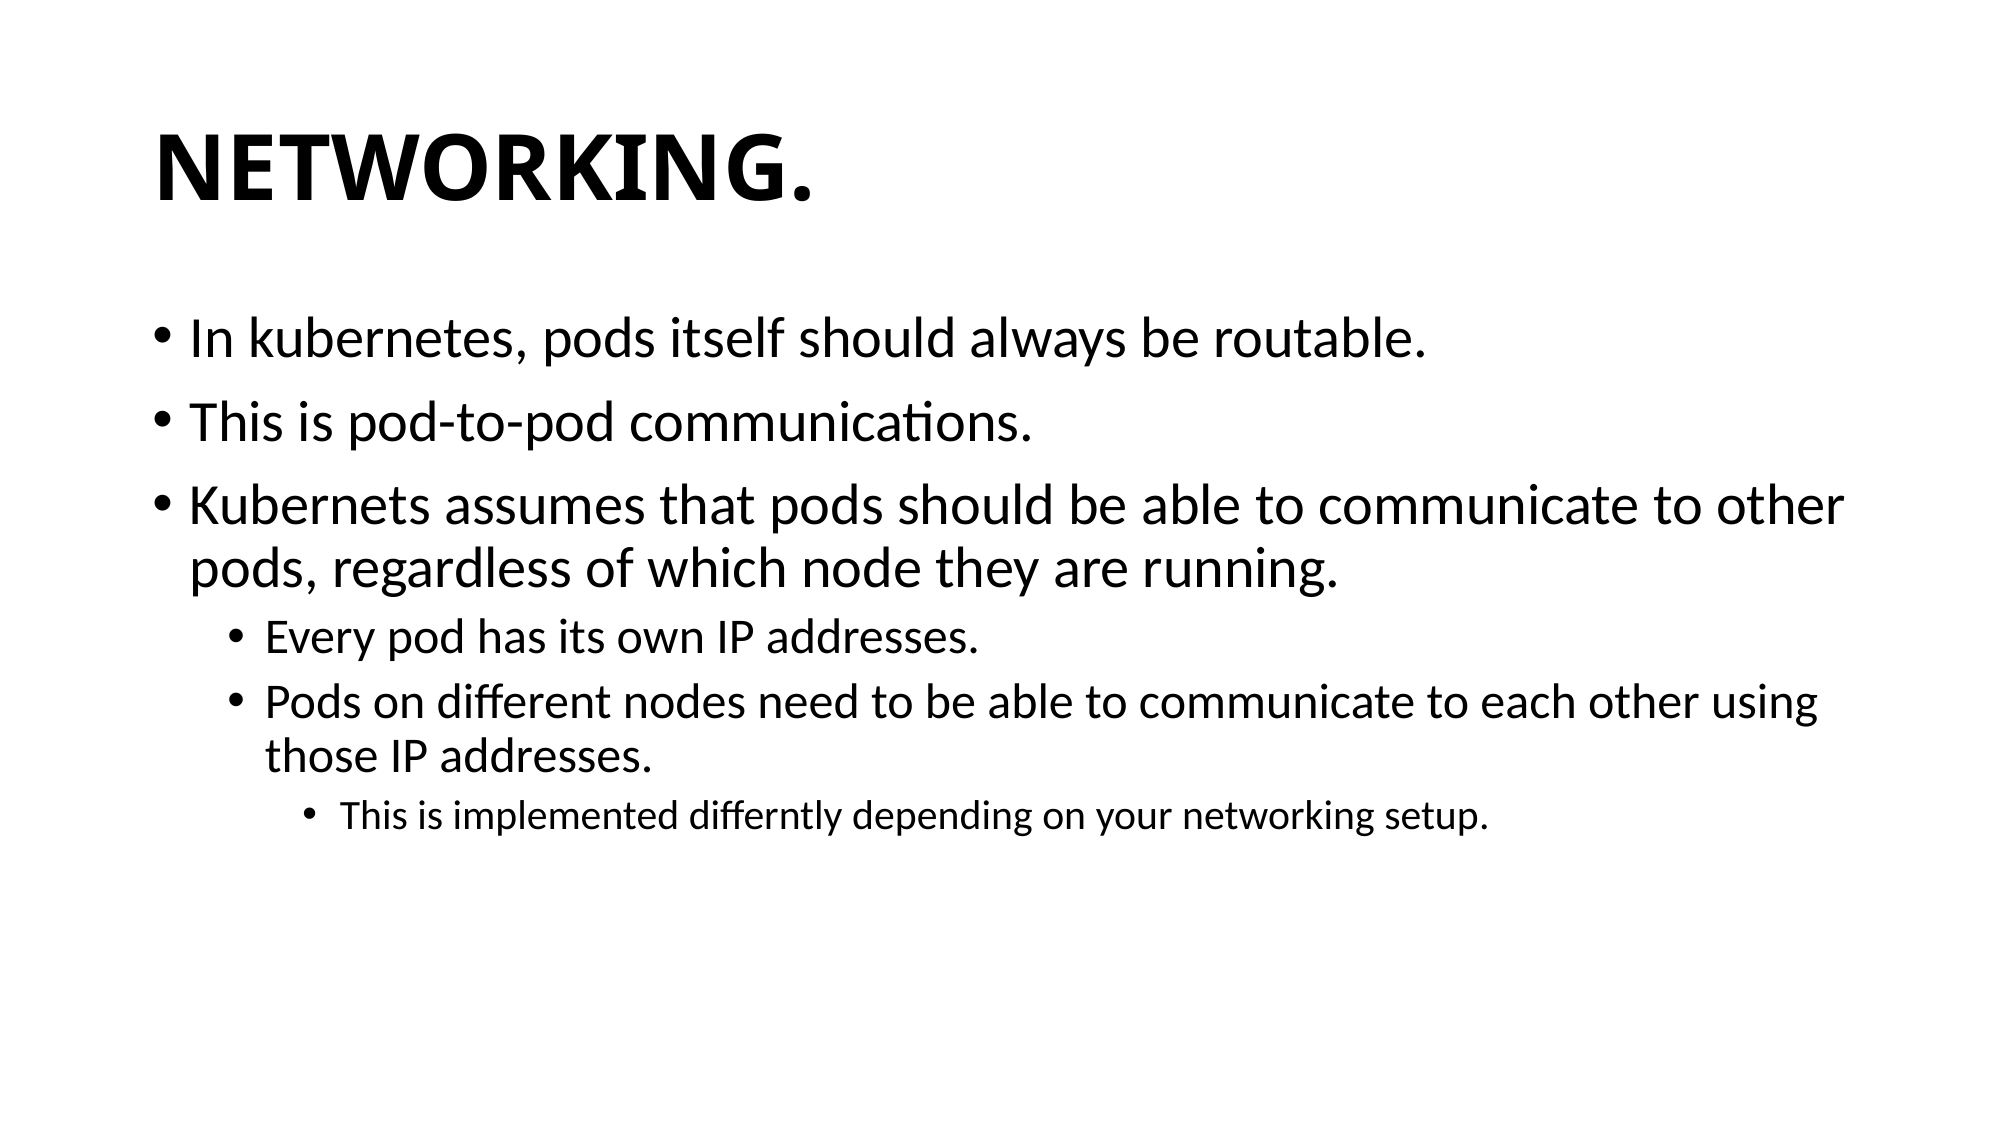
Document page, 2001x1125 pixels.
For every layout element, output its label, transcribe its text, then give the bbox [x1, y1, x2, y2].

list In kubernetes, pods itself should always be routable. This is pod-to-pod communications. Kubernets assumes that pods should be able to communicate to other pods, regardless of which node they are running. Every pod has its own IP addresses. Pods on different nodes need to be able to communicate to each other using those IP addresses. This is implemented differntly depending on your networking setup. [137, 299, 1863, 1014]
title NETWORKING. [137, 62, 1863, 280]
